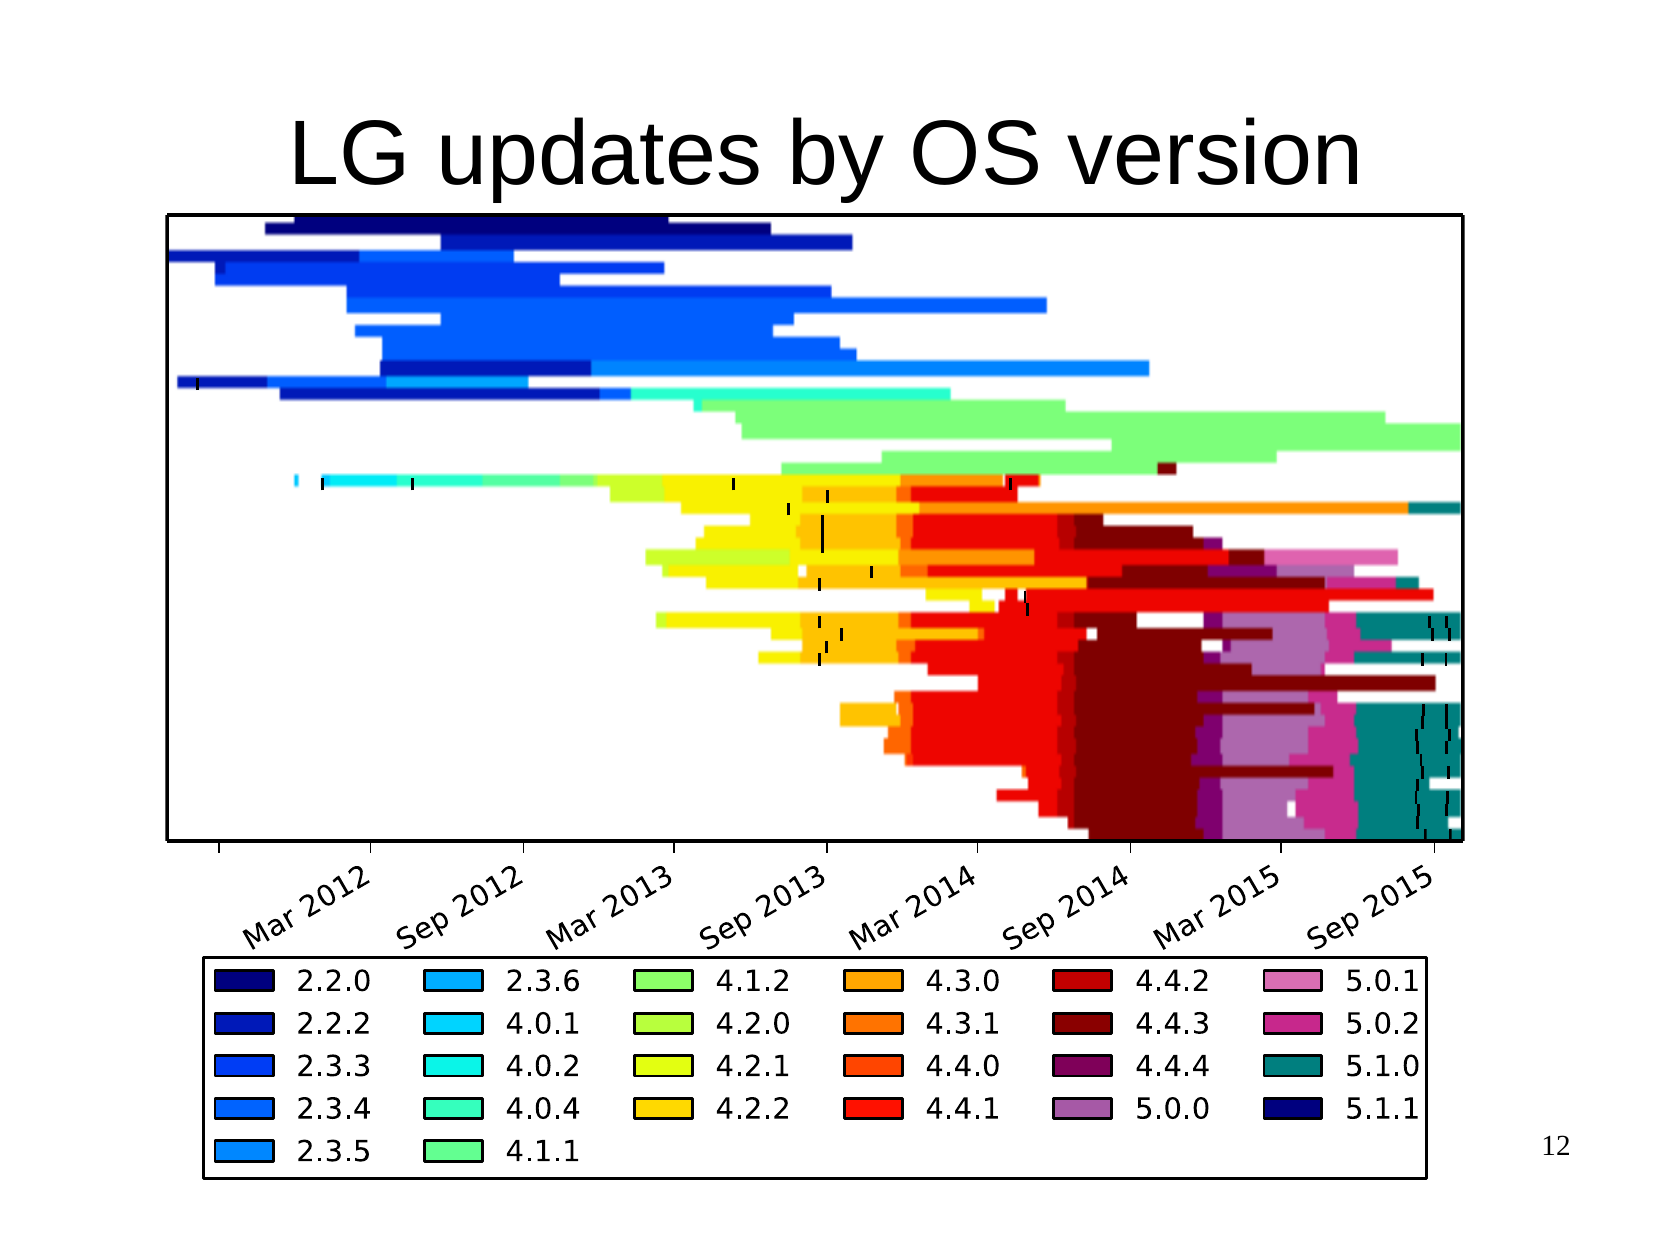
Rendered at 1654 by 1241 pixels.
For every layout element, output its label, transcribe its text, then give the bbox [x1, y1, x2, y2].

picture [165, 212, 1465, 1181]
title LG updates by OS version [82, 49, 1571, 257]
